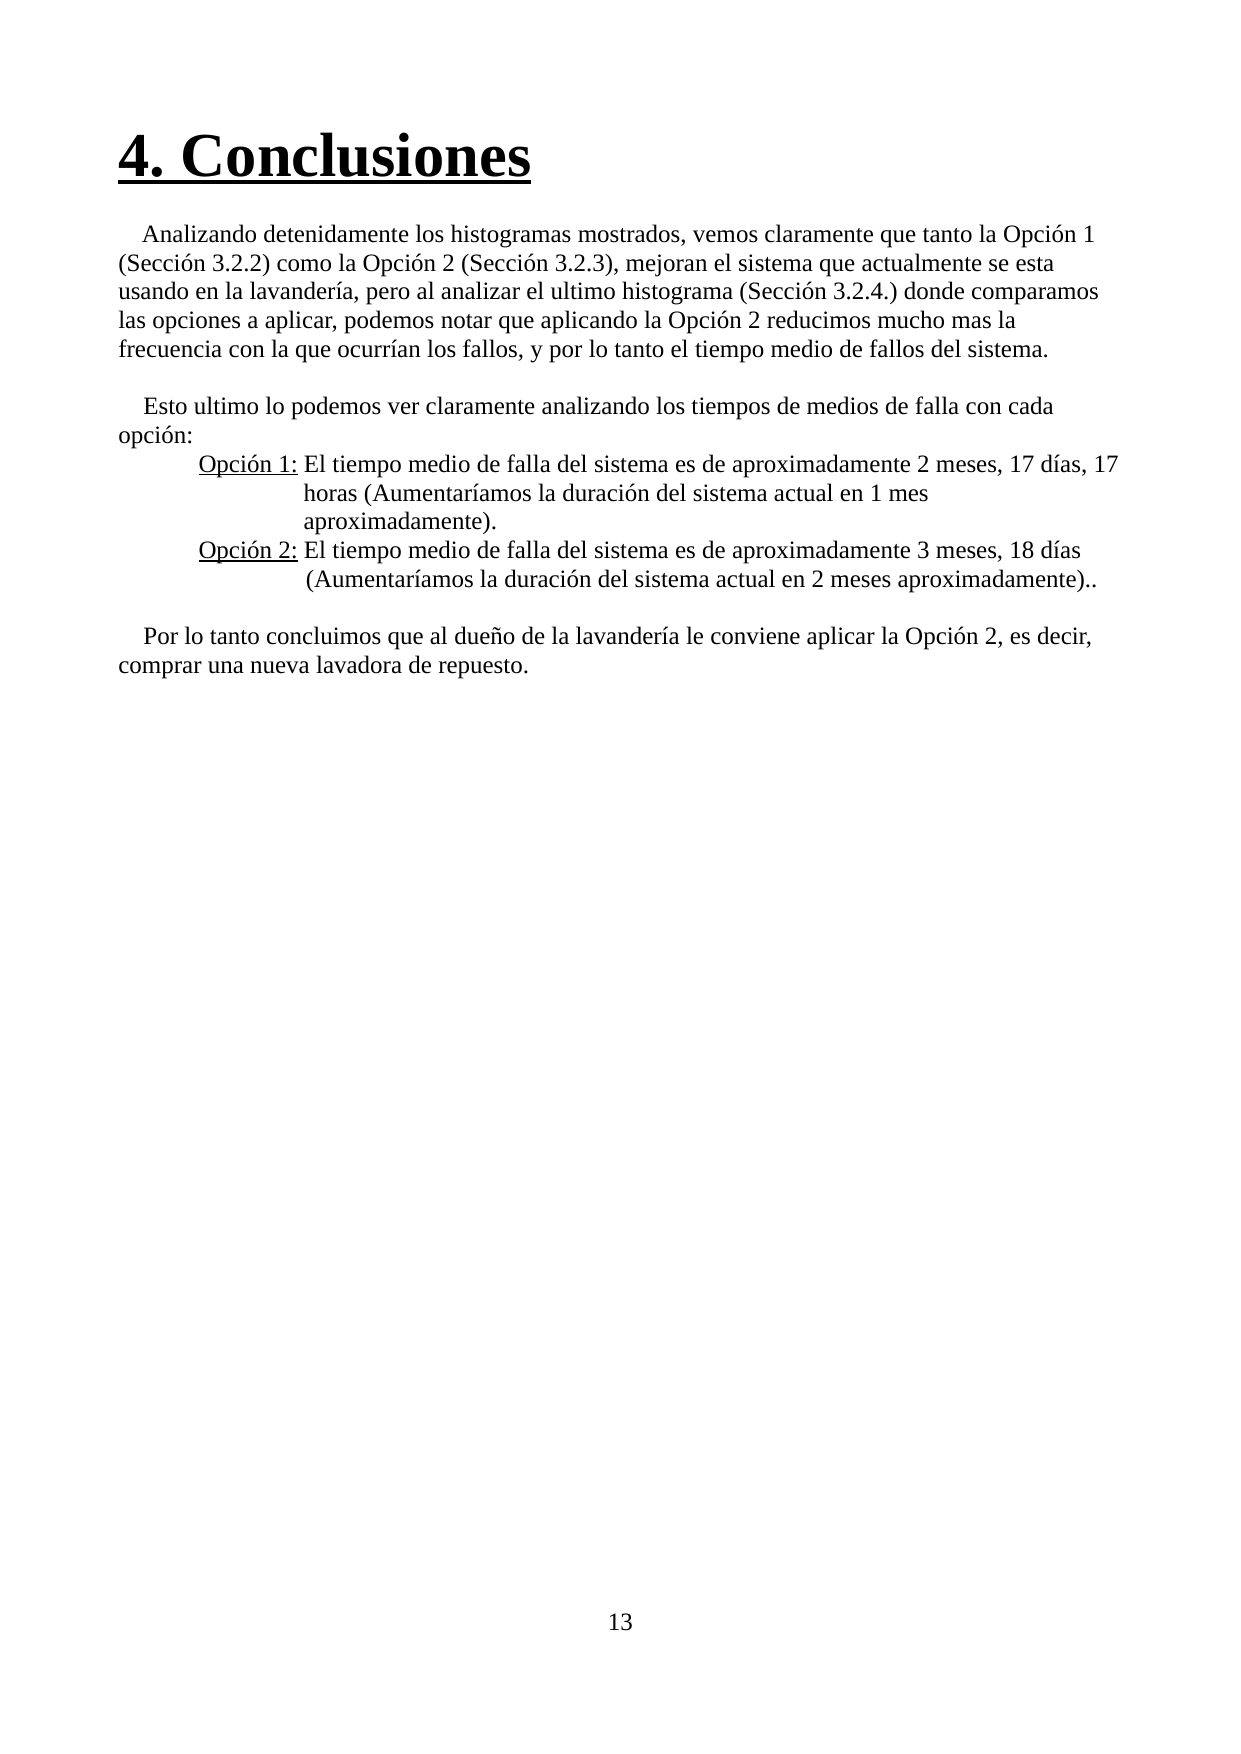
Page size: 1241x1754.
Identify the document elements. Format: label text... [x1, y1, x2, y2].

text Analizando detenidamente los histogramas mostrados, vemos claramente que tanto la Opción 1 (Sección 3.2.2) como la Opción 2 (Sección 3.2.3), mejoran el sistema que actualmente se esta usando en la lavandería, pero al analizar el ultimo histograma (Sección 3.2.4.) donde comparamos las opciones a aplicar, podemos notar que aplicando la Opción 2 reducimos mucho mas la frecuencia con la que ocurrían los fallos, y por lo tanto el tiempo medio de fallos del sistema. [118, 219, 1122, 363]
text Por lo tanto concluimos que al dueño de la lavandería le conviene aplicar la Opción 2, es decir, comprar una nueva lavadora de repuesto. [118, 621, 1122, 679]
text Opción 2: El tiempo medio de falla del sistema es de aproximadamente 3 meses, 18 días [118, 535, 1122, 564]
text Opción 1: El tiempo medio de falla del sistema es de aproximadamente 2 meses, 17 días, 17 horas (Aumentaríamos la duración del sistema actual en 1 mes [118, 449, 1122, 506]
text (Aumentaríamos la duración del sistema actual en 2 meses aproximadamente).. [118, 564, 1122, 593]
text Esto ultimo lo podemos ver claramente analizando los tiempos de medios de falla con cada opción: [118, 391, 1122, 449]
text aproximadamente). [118, 506, 1122, 535]
text 4. Conclusiones [118, 118, 1122, 190]
